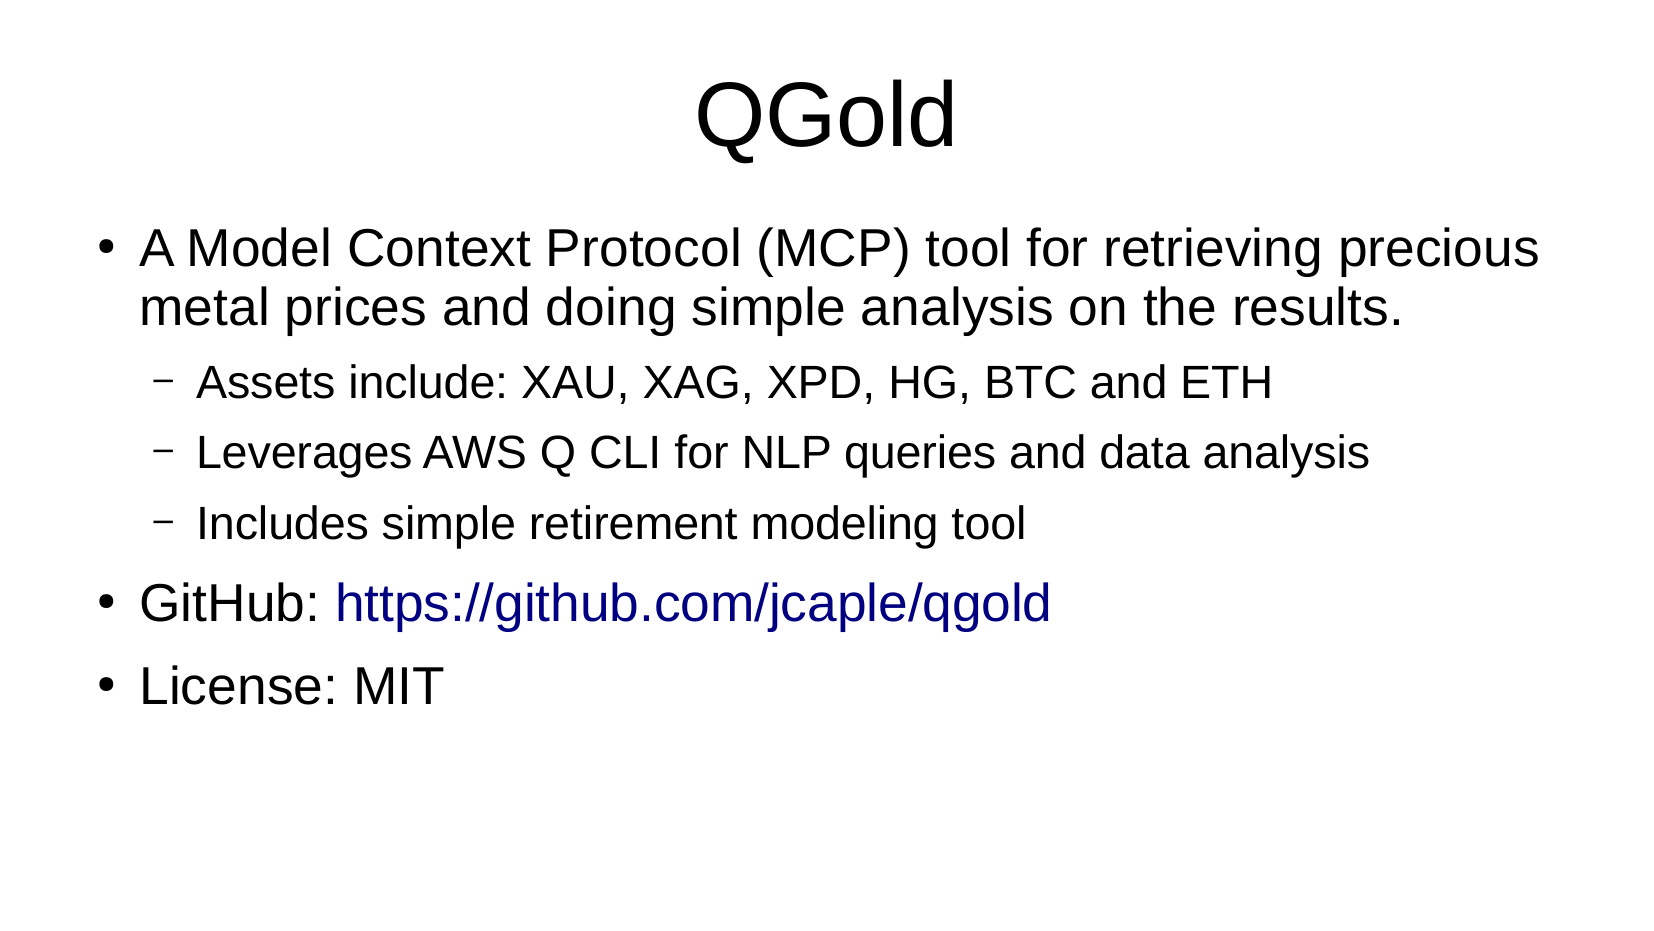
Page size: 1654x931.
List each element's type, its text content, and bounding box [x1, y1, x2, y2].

title QGold [82, 37, 1571, 193]
list A Model Context Protocol (MCP) tool for retrieving precious metal prices and doing simple analysis on the results. Assets include: XAU, XAG, XPD, HG, BTC and ETH Leverages AWS Q CLI for NLP queries and data analysis Includes simple retirement modeling tool GitHub: https://github.com/jcaple/qgold License: MIT [82, 217, 1571, 758]
